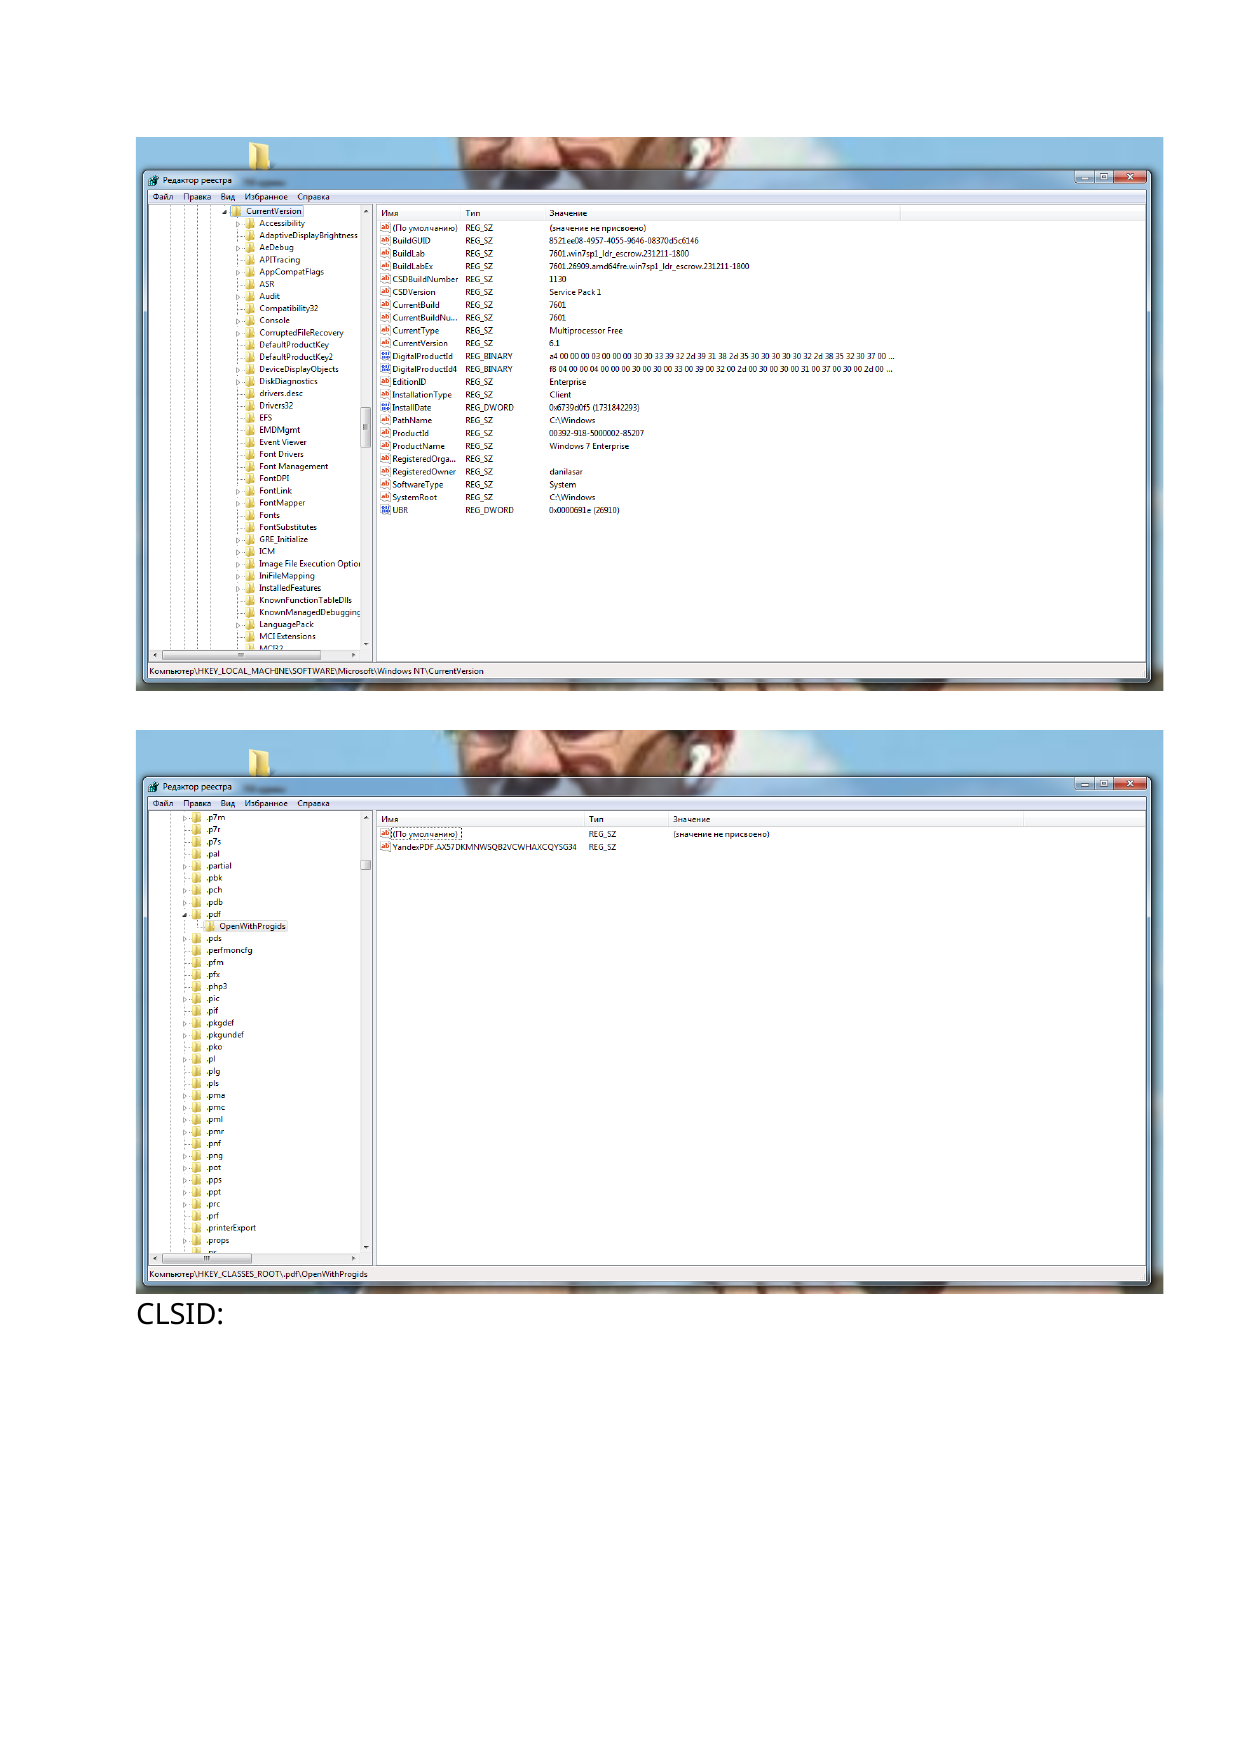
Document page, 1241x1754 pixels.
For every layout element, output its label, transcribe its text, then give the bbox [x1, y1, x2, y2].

text CLSID: [136, 1294, 1163, 1333]
picture [135, 730, 1164, 1294]
picture [135, 137, 1164, 691]
